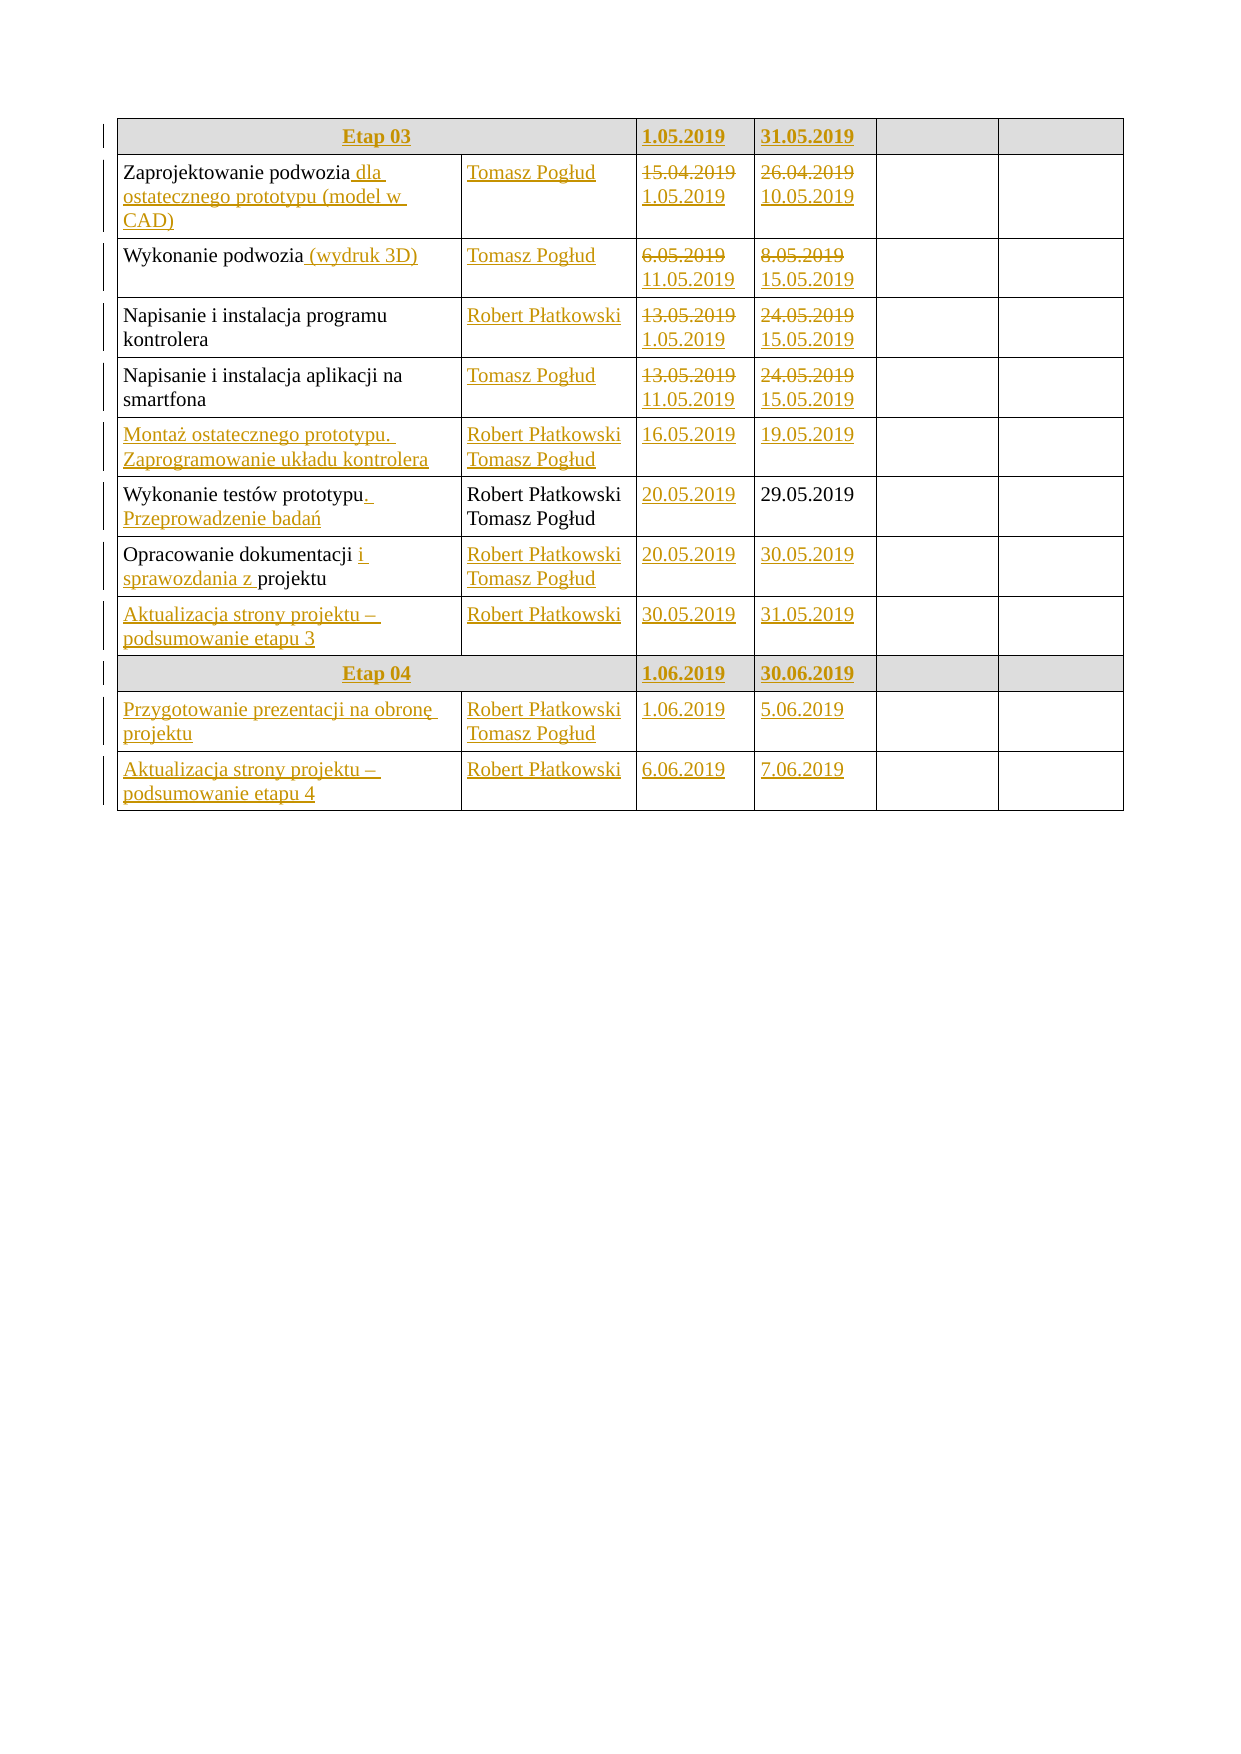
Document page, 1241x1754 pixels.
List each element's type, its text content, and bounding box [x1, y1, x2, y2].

table_cell 20.05.2019 [637, 477, 754, 536]
table_cell [877, 155, 998, 237]
table_cell [999, 155, 1123, 237]
table_cell 11.05.2019 [637, 239, 754, 297]
table_cell 1.05.2019 [637, 155, 754, 237]
table_cell Etap 04 [118, 656, 636, 691]
table_cell 1.06.2019 [637, 692, 754, 751]
table_cell [999, 537, 1123, 596]
table_cell Robert Płatkowski Tomasz Pogłud [462, 692, 636, 751]
table_cell 15.05.2019 [755, 239, 876, 297]
table_cell Napisanie i instalacja aplikacji na smartfona [118, 358, 461, 417]
table_cell Napisanie i instalacja programu kontrolera [118, 298, 461, 357]
table_cell Robert Płatkowski [462, 752, 636, 810]
table_cell [999, 358, 1123, 417]
table_cell Etap 03 [118, 119, 636, 154]
table_cell Montaż ostatecznego prototypu. Zaprogramowanie układu kontrolera [118, 418, 461, 476]
table_cell 31.05.2019 [755, 119, 876, 154]
table_cell 1.05.2019 [637, 298, 754, 357]
table_cell 6.06.2019 [637, 752, 754, 810]
table_cell 30.05.2019 [755, 537, 876, 596]
table_cell 30.06.2019 [755, 656, 876, 691]
table_cell 1.06.2019 [637, 656, 754, 691]
table_cell [877, 752, 998, 810]
table_cell Opracowanie dokumentacji i sprawozdania z projektu [118, 537, 461, 596]
table_cell Tomasz Pogłud [462, 155, 636, 237]
table_cell [877, 537, 998, 596]
table_cell Aktualizacja strony projektu – podsumowanie etapu 4 [118, 752, 461, 810]
table_cell [877, 477, 998, 536]
table_cell [877, 239, 998, 297]
table_cell [999, 656, 1123, 691]
table_cell Wykonanie testów prototypu. Przeprowadzenie badań [118, 477, 461, 536]
table_cell Tomasz Pogłud [462, 358, 636, 417]
table_cell 10.05.2019 [755, 155, 876, 237]
table_cell [877, 298, 998, 357]
table_cell 20.05.2019 [637, 537, 754, 596]
table_cell Tomasz Pogłud [462, 239, 636, 297]
table_cell [877, 597, 998, 655]
table_cell 29.05.2019 [755, 477, 876, 536]
table_cell Robert Płatkowski [462, 298, 636, 357]
table_cell Przygotowanie prezentacji na obronę projektu [118, 692, 461, 751]
table_cell 11.05.2019 [637, 358, 754, 417]
table_cell 16.05.2019 [637, 418, 754, 476]
table_cell Wykonanie podwozia (wydruk 3D) [118, 239, 461, 297]
table_cell 31.05.2019 [755, 597, 876, 655]
table_cell Aktualizacja strony projektu – podsumowanie etapu 3 [118, 597, 461, 655]
table_cell [999, 119, 1123, 154]
table_cell Zaprojektowanie podwozia dla ostatecznego prototypu (model w CAD) [118, 155, 461, 237]
table_cell 15.05.2019 [755, 298, 876, 357]
table_cell [999, 692, 1123, 751]
table_cell 30.05.2019 [637, 597, 754, 655]
table_cell Robert Płatkowski Tomasz Pogłud [462, 418, 636, 476]
table_cell [999, 752, 1123, 810]
table_cell [877, 358, 998, 417]
table_cell [877, 418, 998, 476]
table_cell [999, 477, 1123, 536]
table_cell 15.05.2019 [755, 358, 876, 417]
table_cell 5.06.2019 [755, 692, 876, 751]
table_cell [999, 239, 1123, 297]
table_cell Robert Płatkowski [462, 597, 636, 655]
table_cell 1.05.2019 [637, 119, 754, 154]
table_cell [877, 656, 998, 691]
table_cell [877, 119, 998, 154]
table_cell Robert Płatkowski Tomasz Pogłud [462, 537, 636, 596]
table_cell 7.06.2019 [755, 752, 876, 810]
table_cell [999, 418, 1123, 476]
table_cell [999, 597, 1123, 655]
table_cell [877, 692, 998, 751]
table_cell 19.05.2019 [755, 418, 876, 476]
table_cell [999, 298, 1123, 357]
table_cell Robert Płatkowski Tomasz Pogłud [462, 477, 636, 536]
